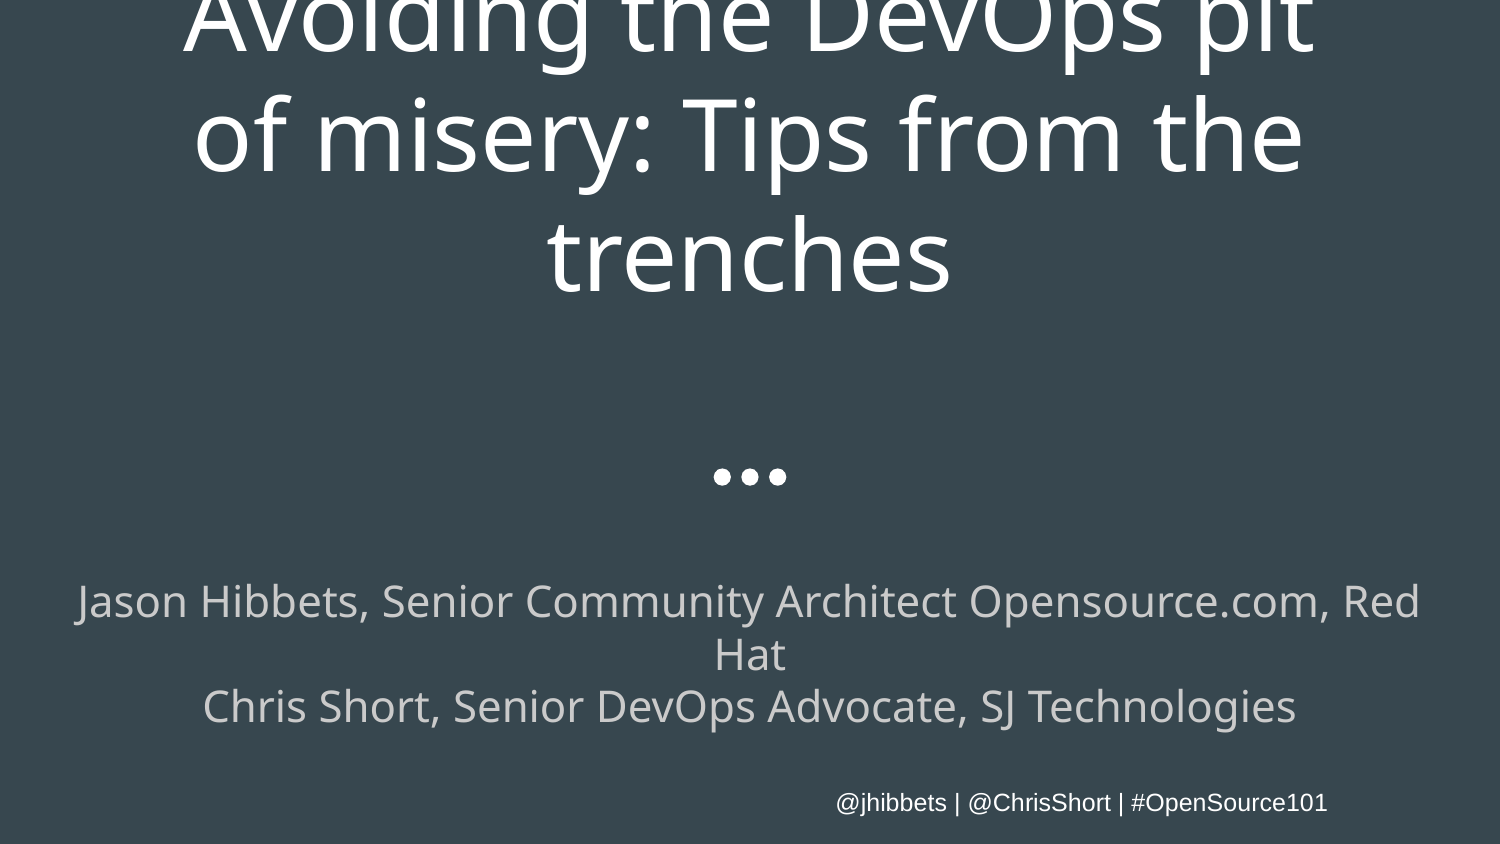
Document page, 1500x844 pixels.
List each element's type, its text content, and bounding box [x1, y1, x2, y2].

title Avoiding the DevOps pit of misery: Tips from the trenches [110, 162, 1390, 447]
subtitle Jason Hibbets, Senior Community Architect Opensource.com, Red Hat Chris Short, Senior DevOps Advocate, SJ Technologies [50, 559, 1450, 689]
